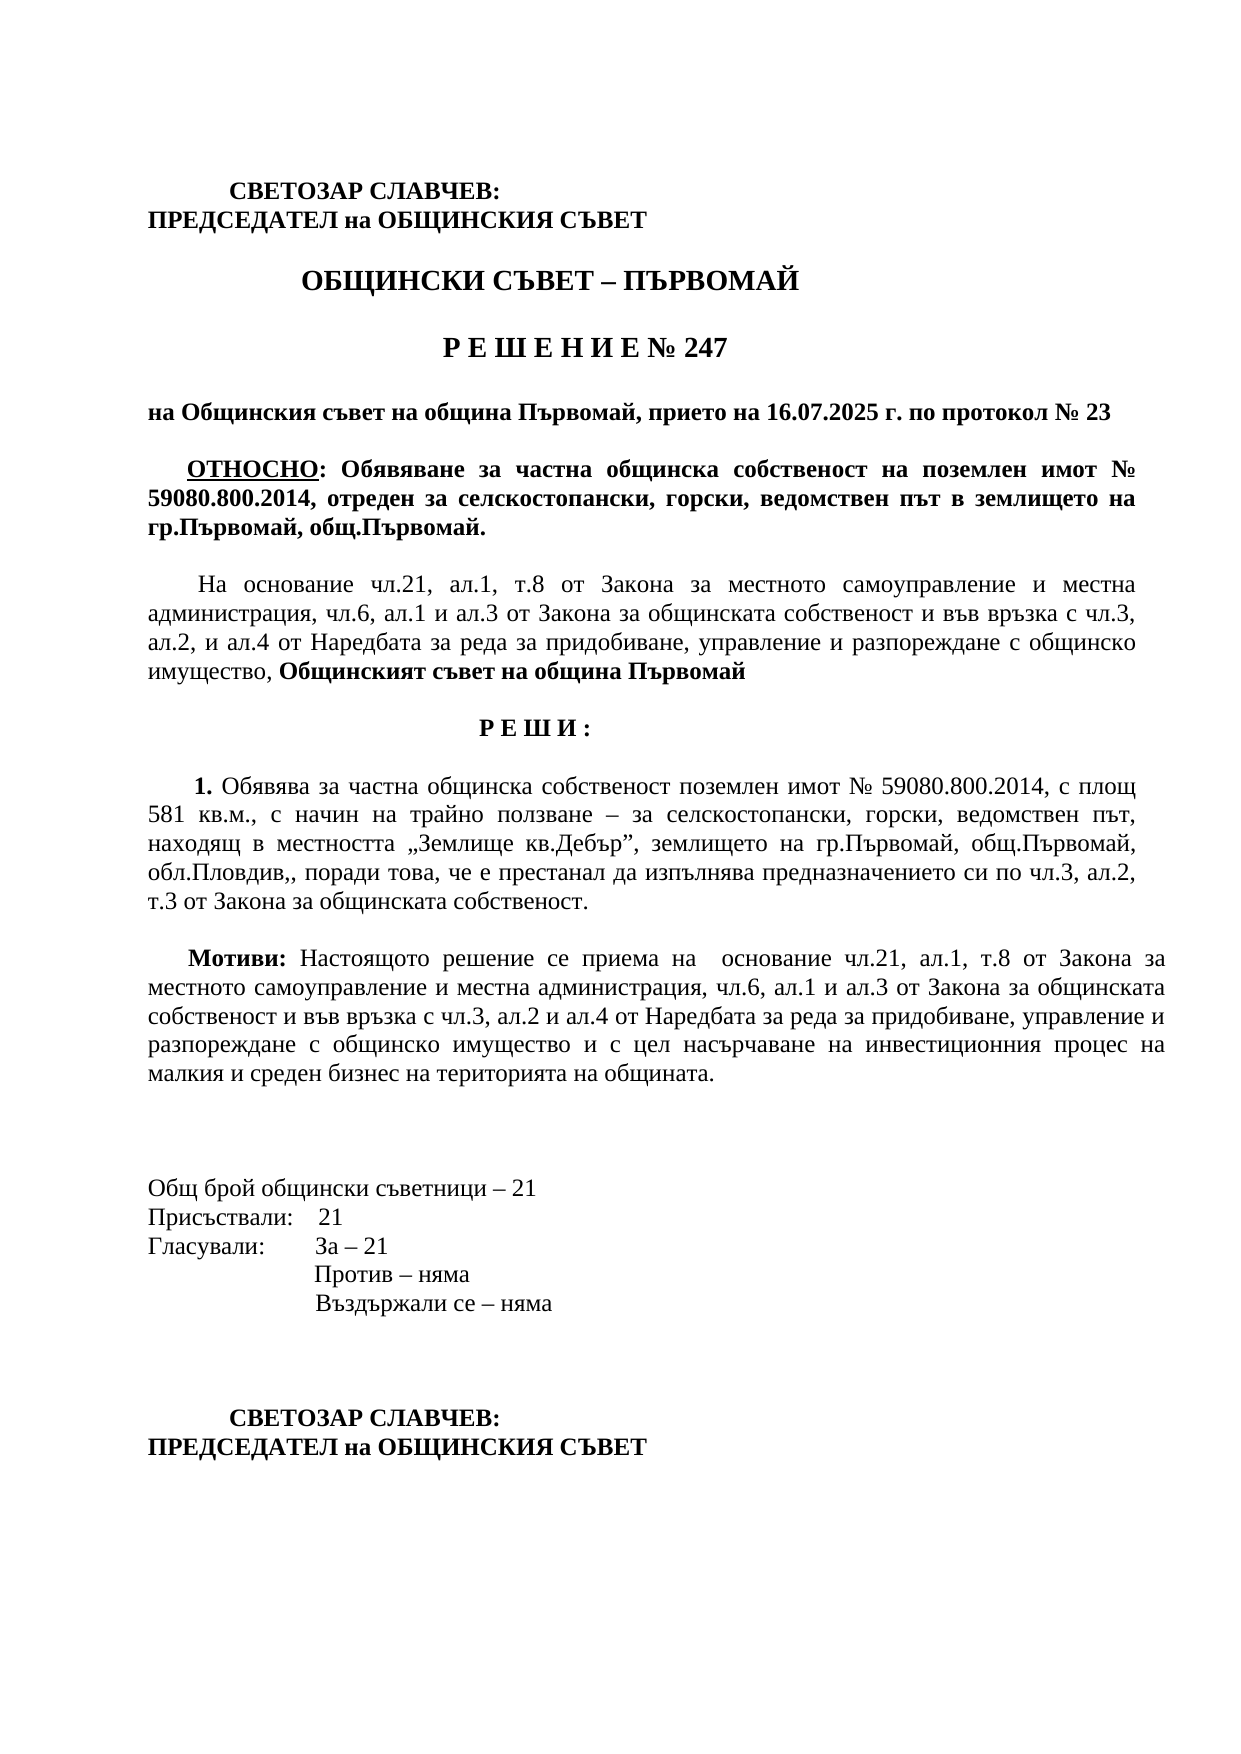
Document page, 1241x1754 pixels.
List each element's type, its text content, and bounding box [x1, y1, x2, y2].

text Мотиви: Настоящото решение се приема на основание чл.21, ал.1, т.8 от Закона за местното самоуправление и местна администрация, чл.6, ал.1 и ал.3 от Закона за общинската собственост и във връзка с чл.3, ал.2 и ал.4 от Наредбата за реда за придобиване, управление и разпореждане с общинско имущество и с цел насърчаване на инвестиционния процес на малкия и среден бизнес на територията на общината. [148, 943, 1167, 1087]
text ОБЩИНСКИ СЪВЕТ – ПЪРВОМАЙ [148, 263, 1137, 296]
text ОТНОСНО: Обявяване за частна общинска собственост на поземлен имот № 59080.800.2014, отреден за селскостопански, горски, ведомствен път в землището на гр.Първомай, общ.Първомай. [148, 454, 1137, 541]
text СВЕТОЗАР СЛАВЧЕВ: [148, 1403, 1137, 1432]
text Гласували: За – 21 [148, 1231, 1137, 1259]
text Р Е Ш Е Н И Е № 247 [443, 330, 1137, 363]
text на Общинския съвет на община Първомай, прието на 16.07.2025 г. по протокол № 23 [148, 397, 1137, 426]
text Въздържали се – няма [148, 1288, 1137, 1317]
text Общ брой общински съветници – 21 [148, 1173, 1137, 1202]
list Обявява за частна общинска собственост поземлен имот № 59080.800.2014, с площ 581 кв.м., с начин на трайно ползване – за селскостопански, горски, ведомствен път, находящ в местността „Землище кв.Дебър”, землището на гр.Първомай, общ.Първомай, обл.Пловдив,, поради това, че е престанал да изпълнява предназначението си по чл.3, ал.2, т.3 от Закона за общинската собственост. [148, 771, 1137, 914]
text Против – няма [148, 1259, 1137, 1288]
text Р Е Ш И : [148, 713, 1137, 742]
text Присъствали: 21 [148, 1202, 1137, 1231]
text ПРЕДСЕДАТЕЛ на ОБЩИНСКИЯ СЪВЕТ [148, 1432, 1137, 1461]
text На основание чл.21, ал.1, т.8 от Закона за местното самоуправление и местна администрация, чл.6, ал.1 и ал.3 от Закона за общинската собственост и във връзка с чл.3, ал.2, и ал.4 от Наредбата за реда за придобиване, управление и разпореждане с общинско имущество, Общинският съвет на община Първомай [148, 569, 1137, 684]
text ПРЕДСЕДАТЕЛ на ОБЩИНСКИЯ СЪВЕТ [148, 205, 1137, 234]
text СВЕТОЗАР СЛАВЧЕВ: [148, 176, 1137, 205]
